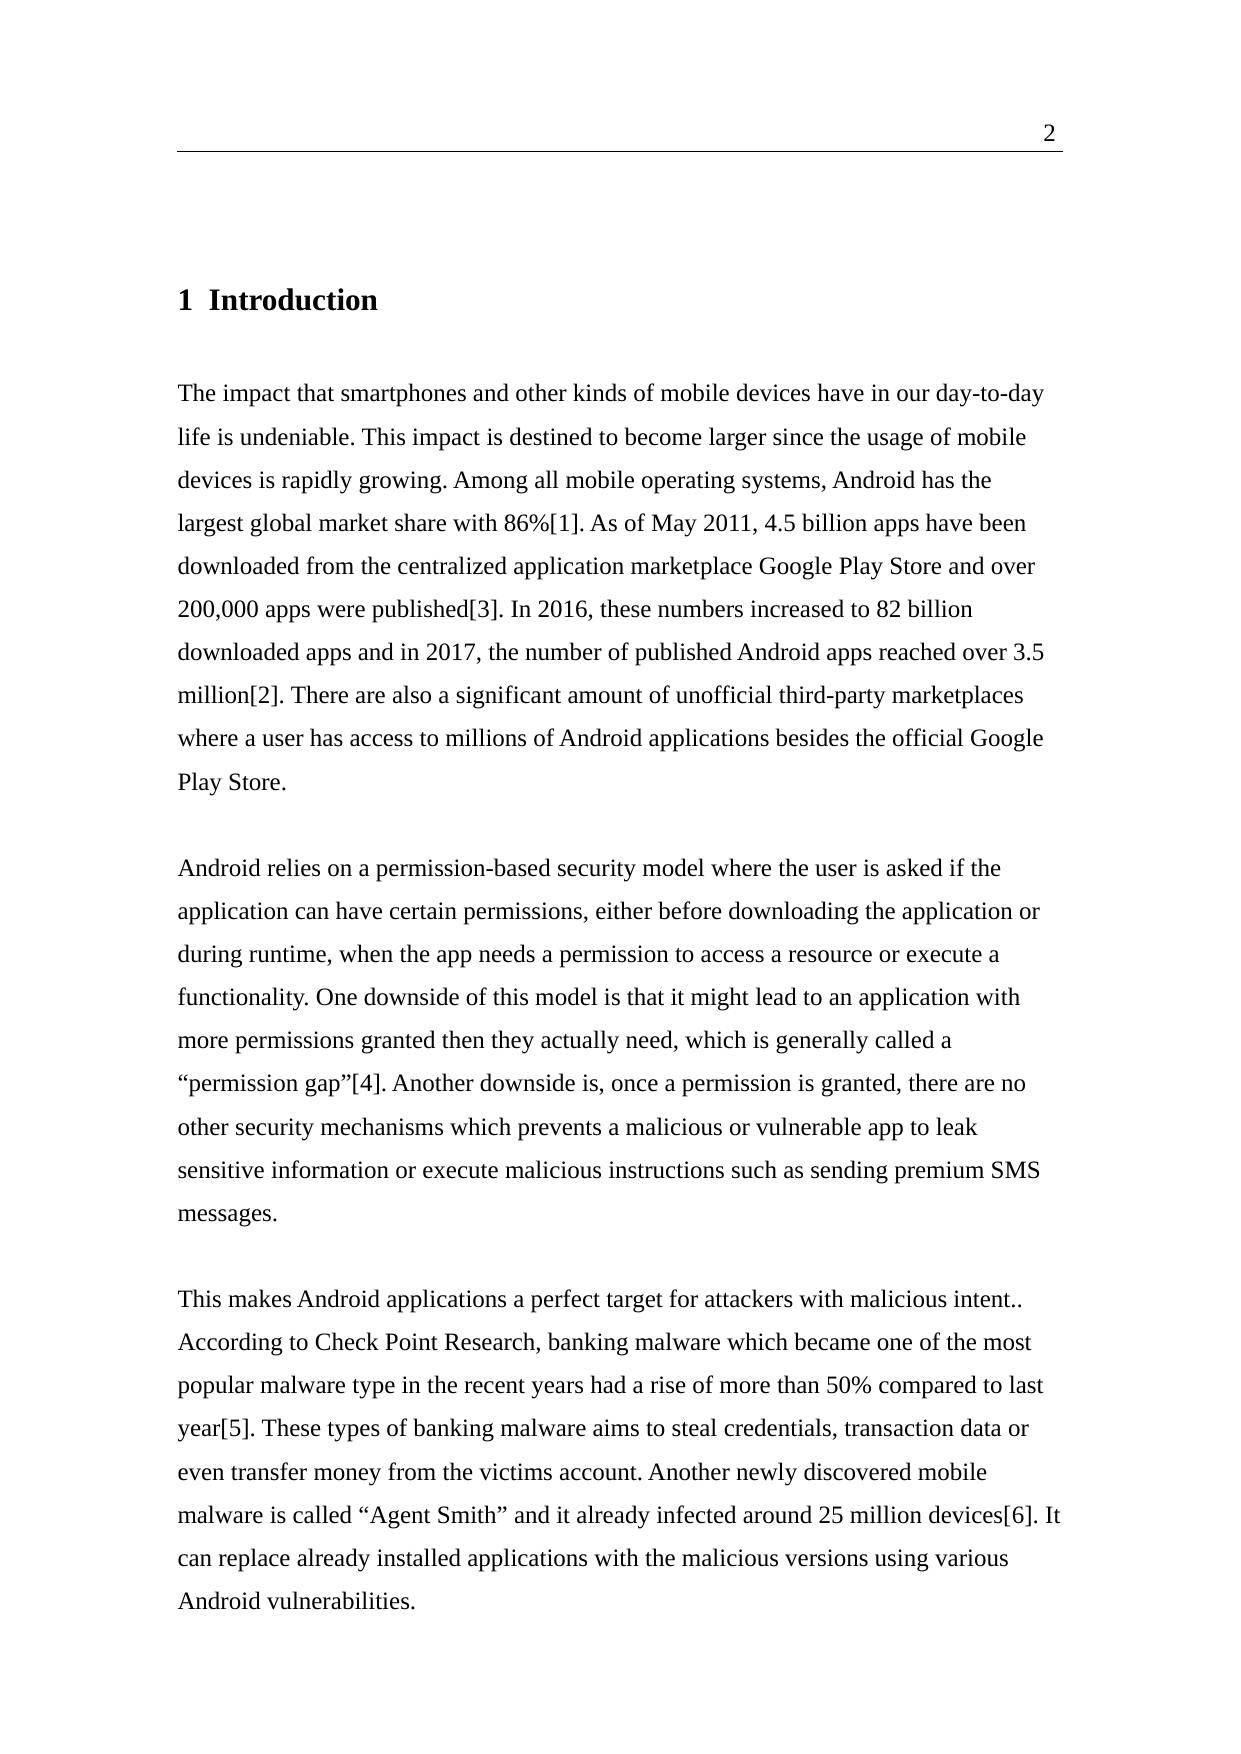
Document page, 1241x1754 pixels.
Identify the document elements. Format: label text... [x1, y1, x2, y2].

text Android relies on a permission-based security model where the user is asked if the application can have certain permissions, either before downloading the application or during runtime, when the app needs a permission to access a resource or execute a functionality. One downside of this model is that it might lead to an application with more permissions granted then they actually need, which is generally called a “permission gap”[4]. Another downside is, once a permission is granted, there are no other security mechanisms which prevents a malicious or vulnerable app to leak sensitive information or execute malicious instructions such as sending premium SMS messages. [177, 853, 1063, 1227]
text 1 Introduction [177, 281, 1063, 317]
text The impact that smartphones and other kinds of mobile devices have in our day-to-day life is undeniable. This impact is destined to become larger since the usage of mobile devices is rapidly growing. Among all mobile operating systems, Android has the largest global market share with 86%[1]. As of May 2011, 4.5 billion apps have been downloaded from the centralized application marketplace Google Play Store and over 200,000 apps were published[3]. In 2016, these numbers increased to 82 billion downloaded apps and in 2017, the number of published Android apps reached over 3.5 million[2]. There are also a significant amount of unofficial third-party marketplaces where a user has access to millions of Android applications besides the official Google Play Store. [177, 378, 1063, 795]
text This makes Android applications a perfect target for attackers with malicious intent.. According to Check Point Research, banking malware which became one of the most popular malware type in the recent years had a rise of more than 50% compared to last year[5]. These types of banking malware aims to steal credentials, transaction data or even transfer money from the victims account. Another newly discovered mobile malware is called “Agent Smith” and it already infected around 25 million devices[6]. It can replace already installed applications with the malicious versions using various Android vulnerabilities. [177, 1284, 1063, 1615]
